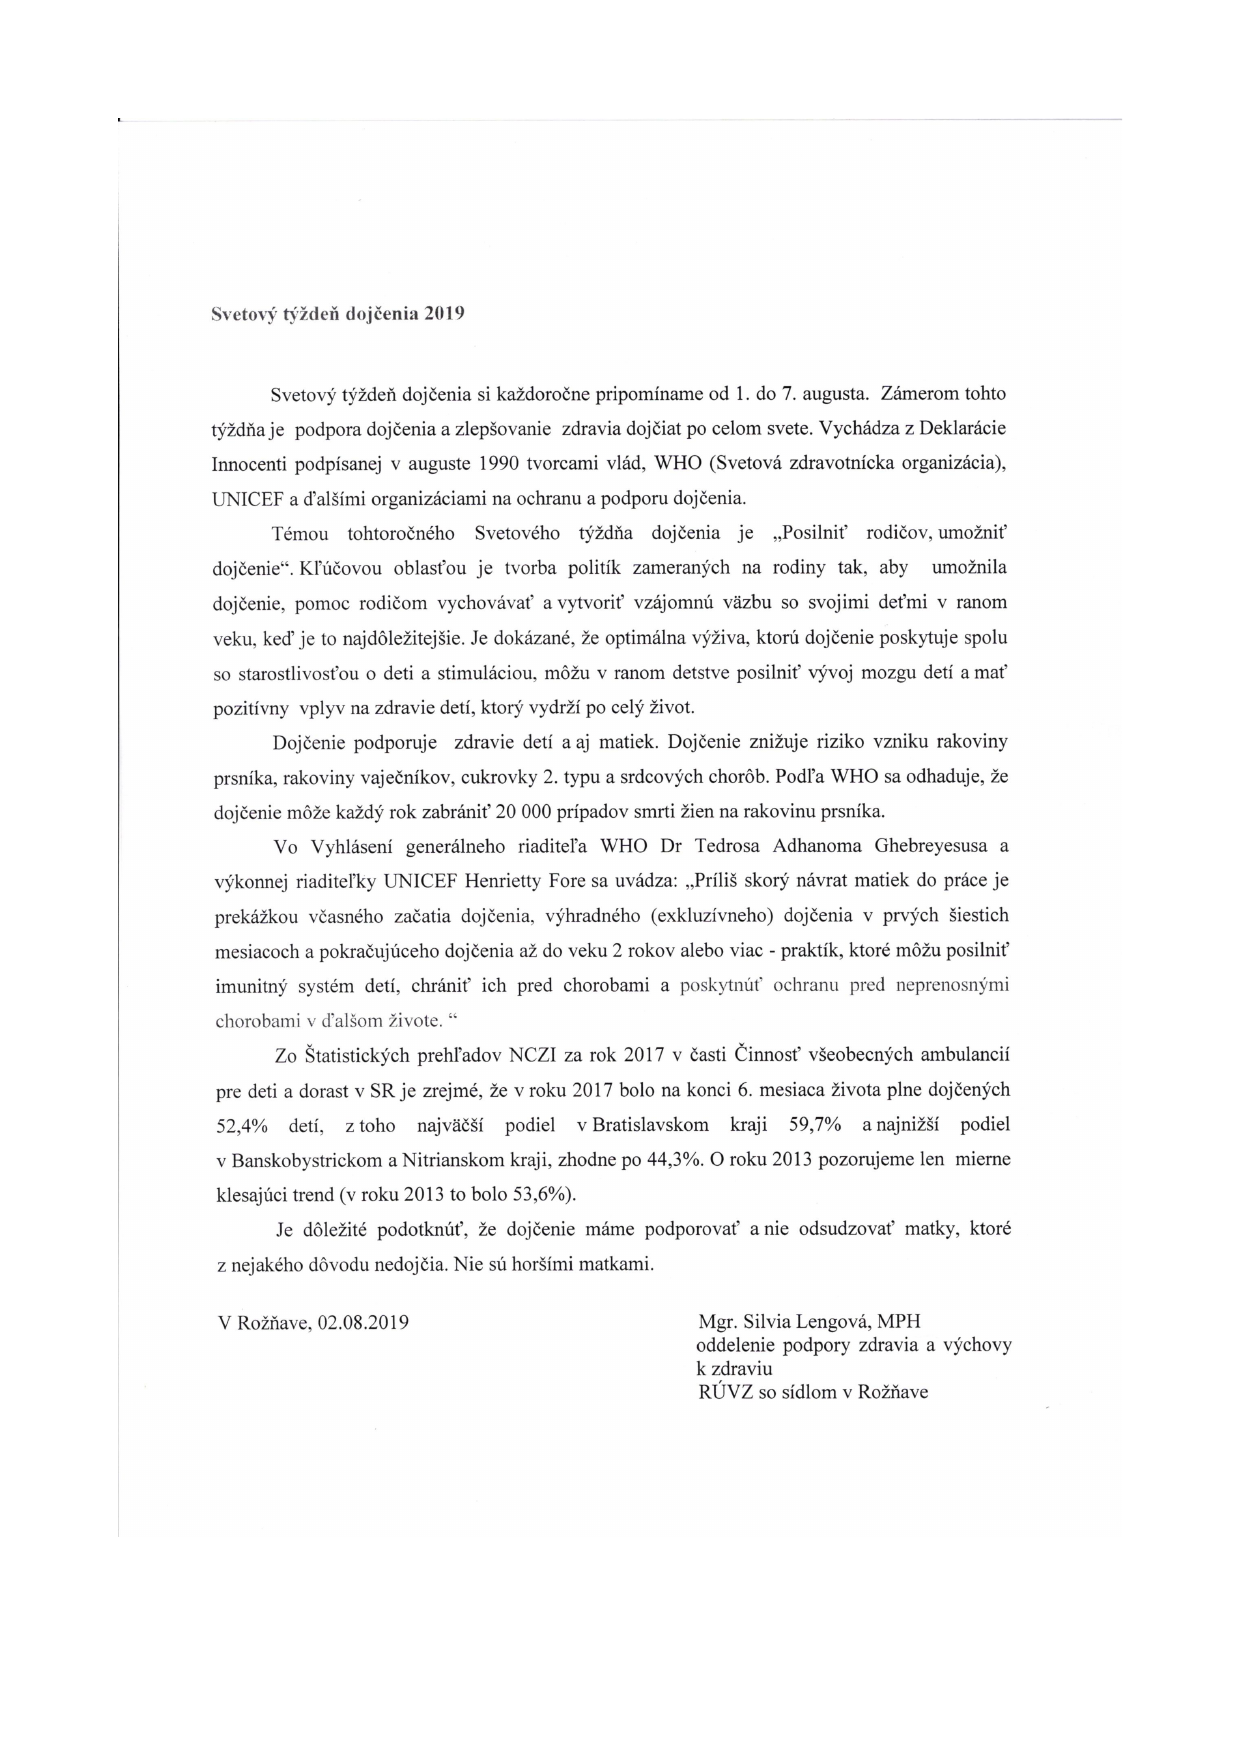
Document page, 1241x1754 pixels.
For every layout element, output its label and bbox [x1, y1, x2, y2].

picture [118, 118, 1123, 1537]
